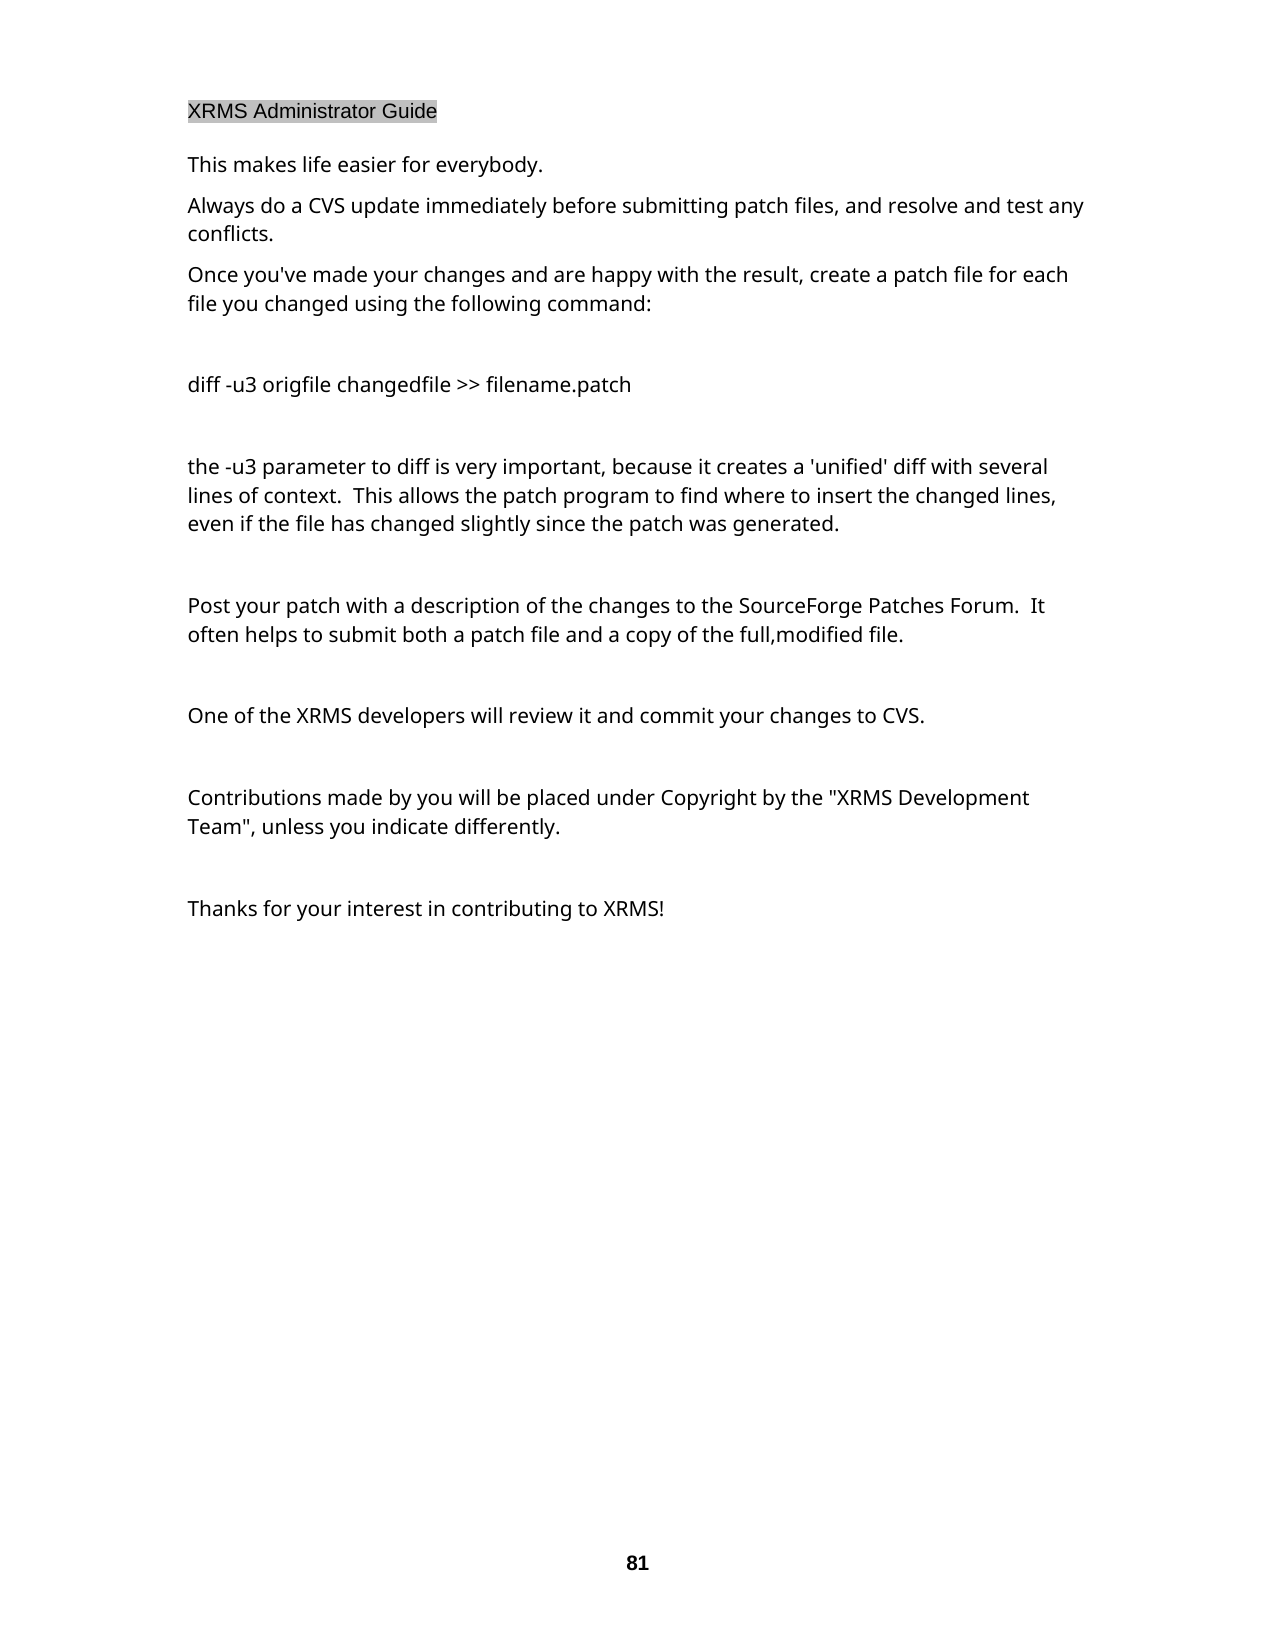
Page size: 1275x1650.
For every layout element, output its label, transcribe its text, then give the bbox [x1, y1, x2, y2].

text Always do a CVS update immediately before submitting patch files, and resolve and test any conflicts. [187, 191, 1087, 248]
text Once you've made your changes and are happy with the result, create a patch file for each file you changed using the following command: [187, 260, 1087, 317]
text Thanks for your interest in contributing to XRMS! [187, 894, 1087, 922]
text Post your patch with a description of the changes to the SourceForge Patches Forum. It often helps to submit both a patch file and a copy of the full,modified file. [187, 591, 1087, 648]
text Contributions made by you will be placed under Copyright by the "XRMS Development Team", unless you indicate differently. [187, 783, 1087, 840]
text One of the XRMS developers will review it and commit your changes to CVS. [187, 702, 1087, 730]
text This makes life easier for everybody. [187, 150, 1087, 178]
text the -u3 parameter to diff is very important, because it creates a 'unified' diff with several lines of context. This allows the patch program to find where to insert the changed lines, even if the file has changed slightly since the patch was generated. [187, 452, 1087, 538]
text diff -u3 origfile changedfile >> filename.patch [187, 371, 1087, 399]
